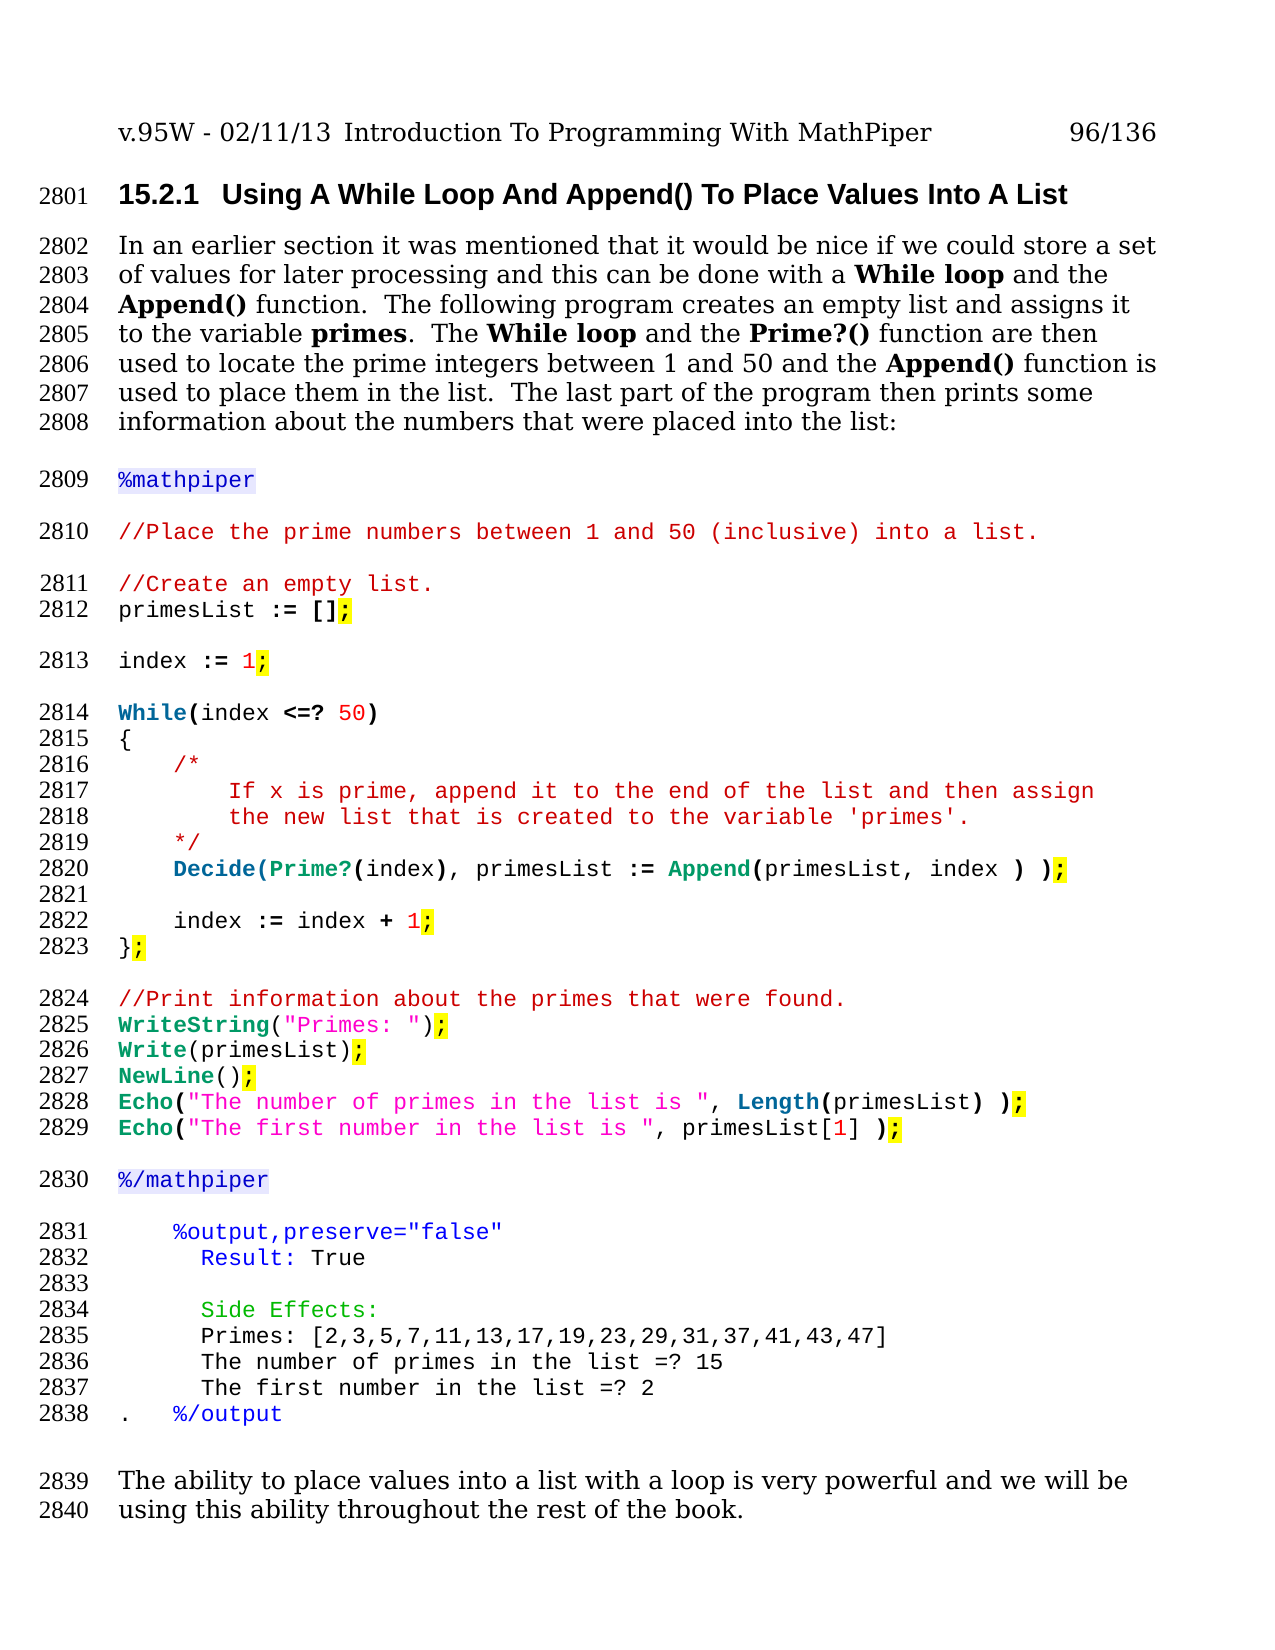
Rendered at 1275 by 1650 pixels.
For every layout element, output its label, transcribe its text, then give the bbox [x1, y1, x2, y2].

text { [118, 728, 1157, 753]
text The ability to place values into a list with a loop is very powerful and we will be using this ability throughout the rest of the book. [118, 1466, 1157, 1525]
text index := index + 1; [118, 909, 1157, 935]
text WriteString("Primes: "); [118, 1013, 1157, 1039]
text The number of primes in the list =? 15 [118, 1350, 1157, 1376]
text }; [118, 935, 1157, 961]
text Side Effects: [118, 1298, 1157, 1324]
text the new list that is created to the variable 'primes'. [118, 805, 1157, 831]
text //Create an empty list. [118, 572, 1157, 598]
text Echo("The number of primes in the list is ", Length(primesList) ); [118, 1091, 1157, 1117]
text Write(primesList); [118, 1039, 1157, 1065]
text If x is prime, append it to the end of the list and then assign [118, 779, 1157, 805]
text Result: True [118, 1246, 1157, 1272]
text //Print information about the primes that were found. [118, 987, 1157, 1013]
text %/mathpiper [118, 1168, 1157, 1194]
subtitle Using A While Loop And Append() To Place Values Into A List [118, 177, 1157, 210]
text While(index <=? 50) [118, 702, 1157, 728]
text index := 1; [118, 650, 1157, 676]
text primesList := []; [118, 598, 1157, 624]
text %output,preserve="false" [118, 1220, 1157, 1246]
text //Place the prime numbers between 1 and 50 (inclusive) into a list. [118, 520, 1157, 546]
text %mathpiper [118, 468, 1157, 494]
text */ [118, 831, 1157, 857]
text The first number in the list =? 2 [118, 1376, 1157, 1402]
text In an earlier section it was mentioned that it would be nice if we could store a set of values for later processing and this can be done with a While loop and the Append() function. The following program creates an empty list and assigns it to the variable primes. The While loop and the Prime?() function are then used to locate the prime integers between 1 and 50 and the Append() function is used to place them in the list. The last part of the program then prints some information about the numbers that were placed into the list: [118, 231, 1157, 436]
text Primes: [2,3,5,7,11,13,17,19,23,29,31,37,41,43,47] [118, 1324, 1157, 1350]
text Echo("The first number in the list is ", primesList[1] ); [118, 1117, 1157, 1143]
text NewLine(); [118, 1065, 1157, 1091]
text /* [118, 753, 1157, 779]
text Decide(Prime?(index), primesList := Append(primesList, index ) ); [118, 857, 1157, 883]
text . %/output [118, 1402, 1157, 1428]
